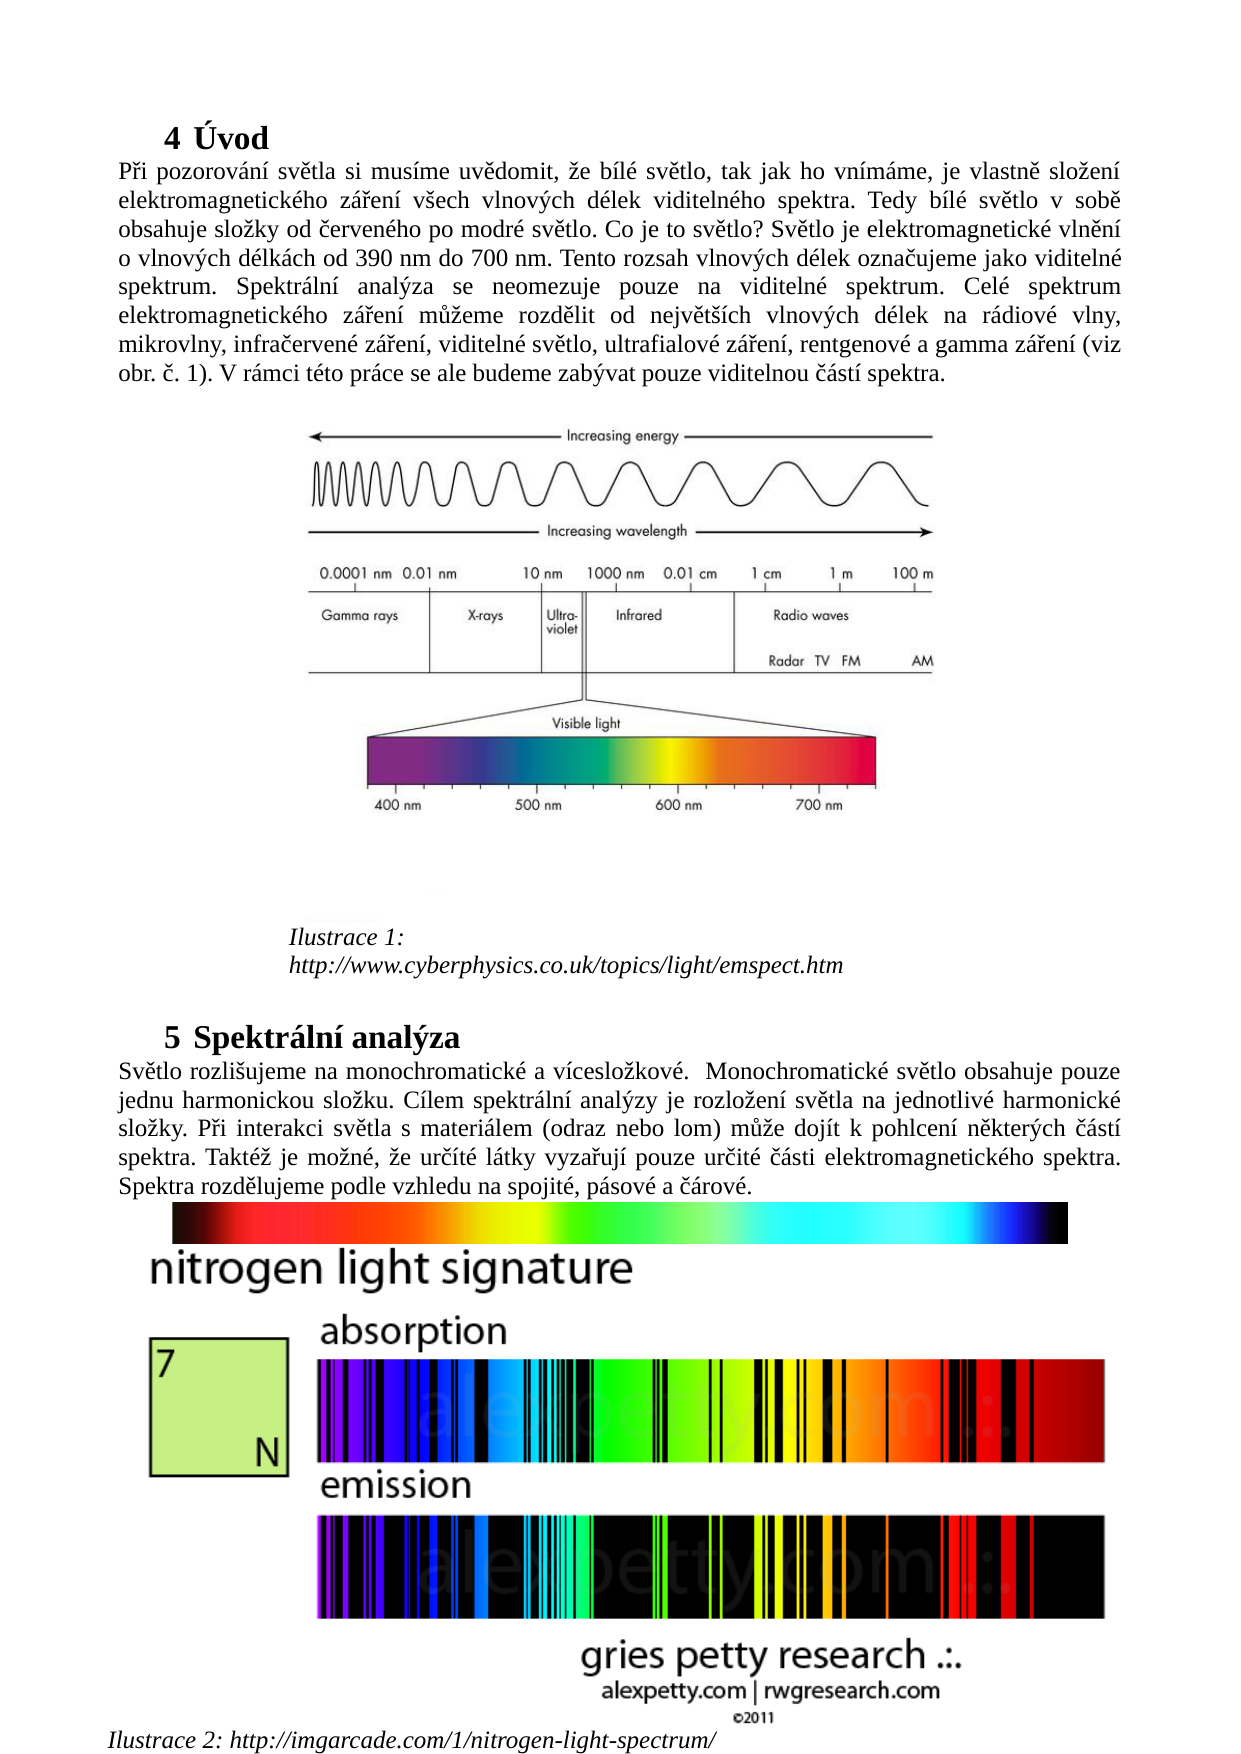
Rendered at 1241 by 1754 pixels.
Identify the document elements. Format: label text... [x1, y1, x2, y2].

picture [126, 1202, 1130, 1726]
text Ilustrace 2: http://imgarcade.com/1/nitrogen-light-spectrum/ [107, 1726, 1111, 1754]
list Úvod [156, 118, 1122, 156]
text Ilustrace 1: http://www.cyberphysics.co.uk/topics/light/emspect.htm [289, 922, 951, 979]
list Spektrální analýza [156, 1018, 1122, 1056]
picture [288, 424, 952, 922]
list Při pozorování světla si musíme uvědomit, že bílé světlo, tak jak ho vnímáme, je vlastně složení elektromagnetického záření všech vlnových délek viditelného spektra. Tedy bílé světlo v sobě obsahuje složky od červeného po modré světlo. Co je to světlo? Světlo je elektromagnetické vlnění o vlnových délkách od 390 nm do 700 nm. Tento rozsah vlnových délek označujeme jako viditelné spektrum. Spektrální analýza se neomezuje pouze na viditelné spektrum. Celé spektrum elektromagnetického záření můžeme rozdělit od největších vlnových délek na rádiové vlny, mikrovlny, infračervené záření, viditelné světlo, ultrafialové záření, rentgenové a gamma záření (viz obr. č. 1). V rámci této práce se ale budeme zabývat pouze viditelnou částí spektra. [118, 156, 1122, 386]
list Světlo rozlišujeme na monochromatické a vícesložkové. Monochromatické světlo obsahuje pouze jednu harmonickou složku. Cílem spektrální analýzy je rozložení světla na jednotlivé harmonické složky. Při interakci světla s materiálem (odraz nebo lom) může dojít k pohlcení některých částí spektra. Taktéž je možné, že určíté látky vyzařují pouze určité části elektromagnetického spektra. Spektra rozdělujeme podle vzhledu na spojité, pásové a čárové. [118, 1056, 1122, 1200]
